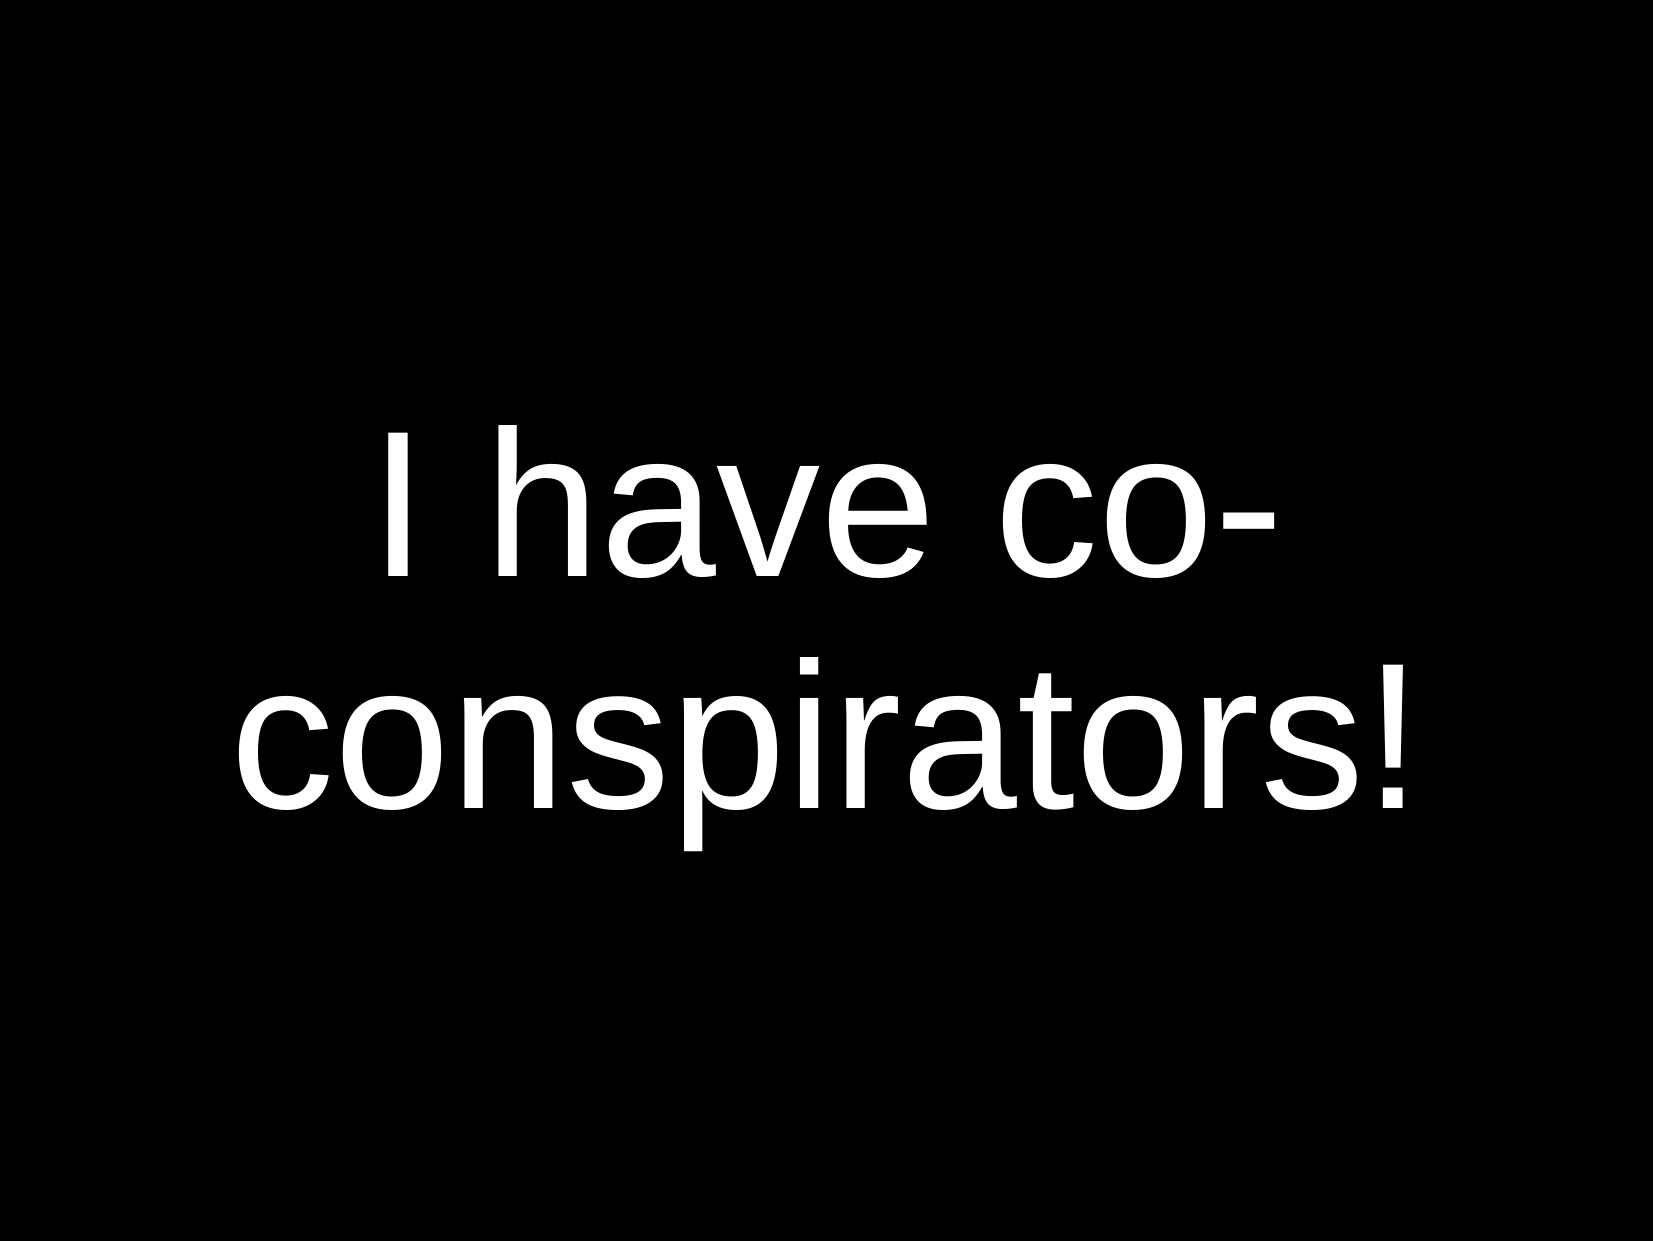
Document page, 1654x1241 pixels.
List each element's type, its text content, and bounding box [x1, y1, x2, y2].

title I have co-conspirators! [82, 101, 1571, 1140]
